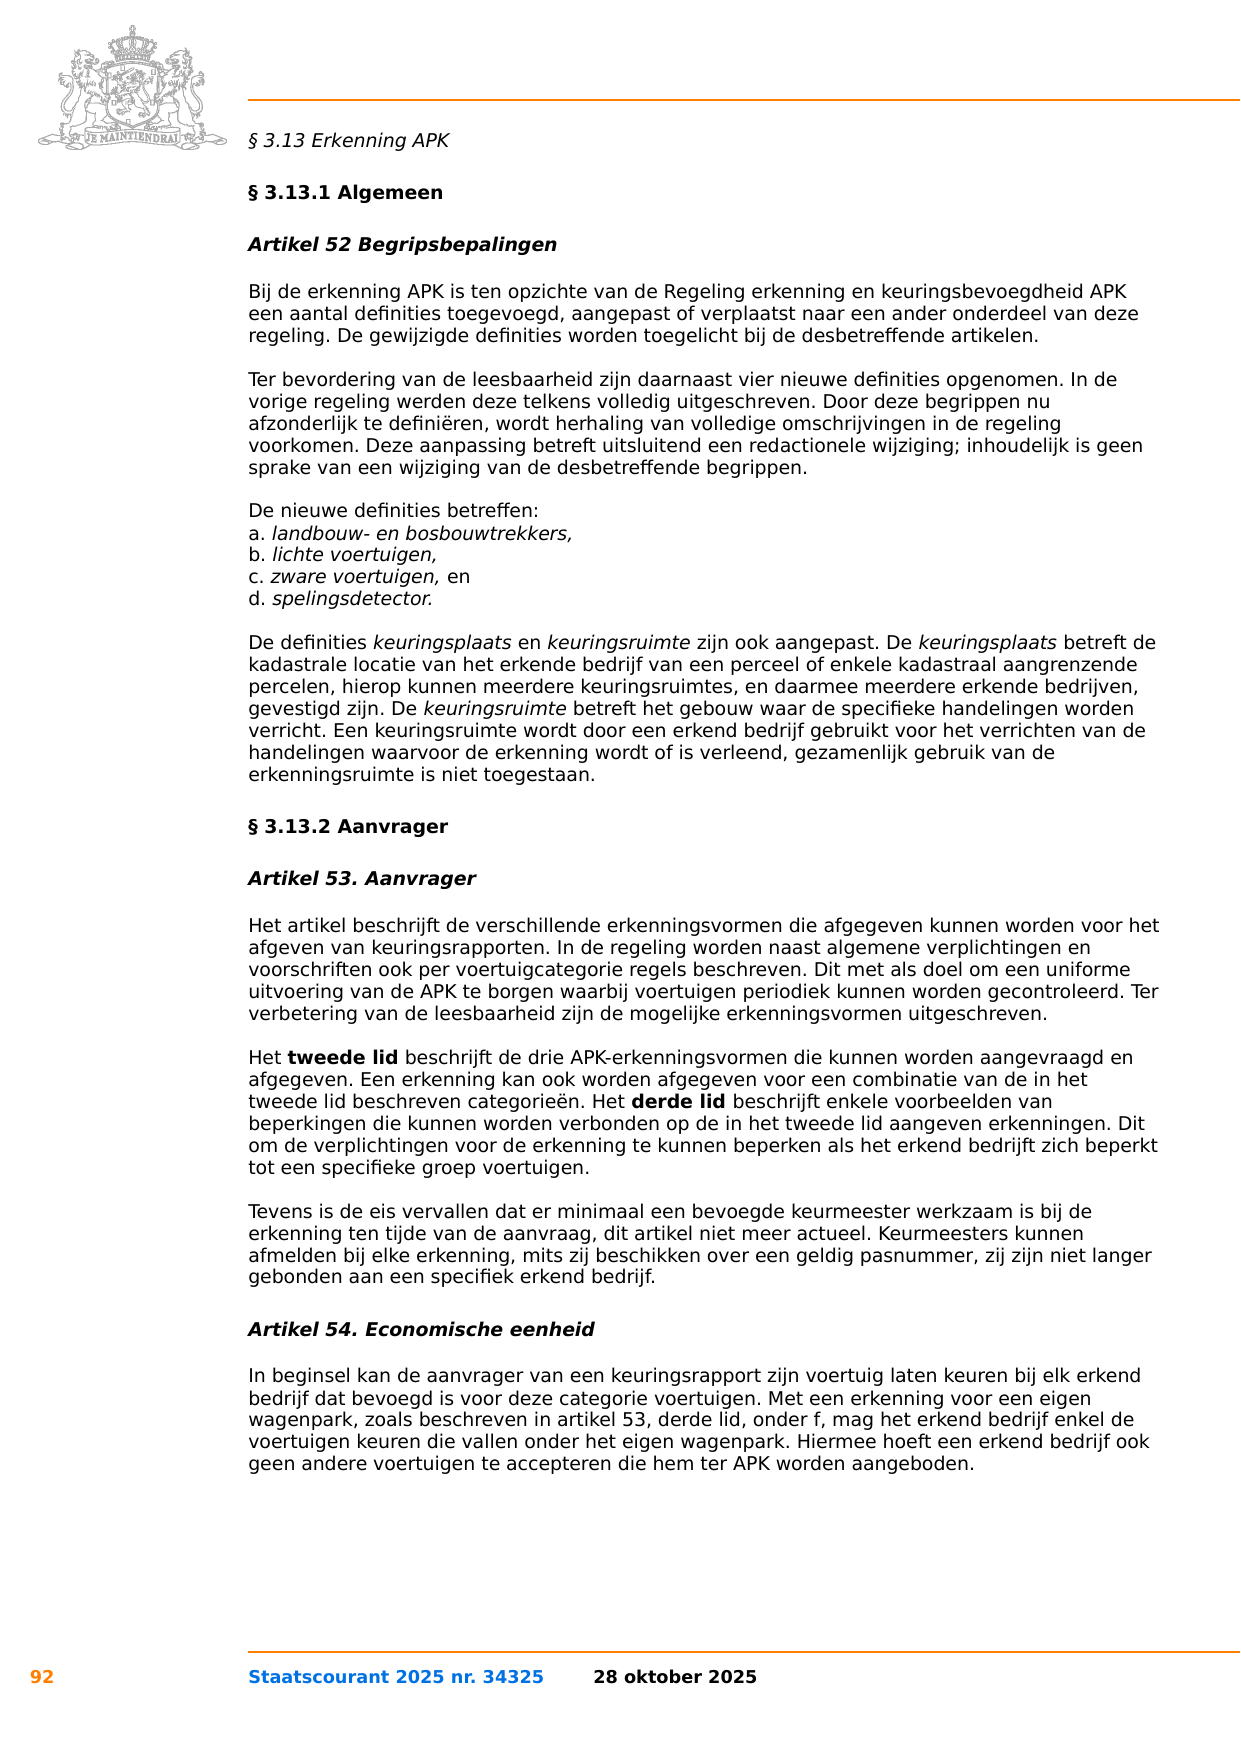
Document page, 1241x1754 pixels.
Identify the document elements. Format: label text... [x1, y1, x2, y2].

text a. landbouw- en bosbouwtrekkers, [248, 522, 1163, 544]
subtitle Artikel 54. Economische eenheid [248, 1318, 1163, 1340]
text Het artikel beschrijft de verschillende erkenningsvormen die afgegeven kunnen worden voor het afgeven van keuringsrapporten. In de regeling worden naast algemene verplichtingen en voorschriften ook per voertuigcategorie regels beschreven. Dit met als doel om een uniforme uitvoering van de APK te borgen waarbij voertuigen periodiek kunnen worden gecontroleerd. Ter verbetering van de leesbaarheid zijn de mogelijke erkenningsvormen uitgeschreven. [248, 915, 1163, 1025]
text Ter bevordering van de leesbaarheid zijn daarnaast vier nieuwe definities opgenomen. In de vorige regeling werden deze telkens volledig uitgeschreven. Door deze begrippen nu afzonderlijk te definiëren, wordt herhaling van volledige omschrijvingen in de regeling voorkomen. Deze aanpassing betreft uitsluitend een redactionele wijziging; inhoudelijk is geen sprake van een wijziging van de desbetreffende begrippen. [248, 369, 1163, 478]
text b. lichte voertuigen, [248, 544, 1163, 566]
text c. zware voertuigen, en [248, 566, 1163, 588]
text Bij de erkenning APK is ten opzichte van de Regeling erkenning en keuringsbevoegdheid APK een aantal definities toegevoegd, aangepast of verplaatst naar een ander onderdeel van deze regeling. De gewijzigde definities worden toegelicht bij de desbetreffende artikelen. [248, 281, 1163, 347]
text De definities keuringsplaats en keuringsruimte zijn ook aangepast. De keuringsplaats betreft de kadastrale locatie van het erkende bedrijf van een perceel of enkele kadastraal aangrenzende percelen, hierop kunnen meerdere keuringsruimtes, en daarmee meerdere erkende bedrijven, gevestigd zijn. De keuringsruimte betreft het gebouw waar de specifieke handelingen worden verricht. Een keuringsruimte wordt door een erkend bedrijf gebruikt voor het verrichten van de handelingen waarvoor de erkenning wordt of is verleend, gezamenlijk gebruik van de erkenningsruimte is niet toegestaan. [248, 632, 1163, 786]
picture [38, 25, 227, 150]
text d. spelingsdetector. [248, 588, 1163, 610]
text In beginsel kan de aanvrager van een keuringsrapport zijn voertuig laten keuren bij elk erkend bedrijf dat bevoegd is voor deze categorie voertuigen. Met een erkenning voor een eigen wagenpark, zoals beschreven in artikel 53, derde lid, onder f, mag het erkend bedrijf enkel de voertuigen keuren die vallen onder het eigen wagenpark. Hiermee hoeft een erkend bedrijf ook geen andere voertuigen te accepteren die hem ter APK worden aangeboden. [248, 1365, 1163, 1475]
text Het tweede lid beschrijft de drie APK-erkenningsvormen die kunnen worden aangevraagd en afgegeven. Een erkenning kan ook worden afgegeven voor een combinatie van de in het tweede lid beschreven categorieën. Het derde lid beschrijft enkele voorbeelden van beperkingen die kunnen worden verbonden op de in het tweede lid aangeven erkenningen. Dit om de verplichtingen voor de erkenning te kunnen beperken als het erkend bedrijft zich beperkt tot een specifieke groep voertuigen. [248, 1047, 1163, 1179]
subtitle § 3.13.1 Algemeen [248, 182, 1163, 204]
text Tevens is de eis vervallen dat er minimaal een bevoegde keurmeester werkzaam is bij de erkenning ten tijde van de aanvraag, dit artikel niet meer actueel. Keurmeesters kunnen afmelden bij elke erkenning, mits zij beschikken over een geldig pasnummer, zij zijn niet langer gebonden aan een specifiek erkend bedrijf. [248, 1201, 1163, 1288]
subtitle § 3.13 Erkenning APK [248, 130, 1163, 152]
text De nieuwe definities betreffen: [248, 500, 1163, 522]
subtitle Artikel 52 Begripsbepalingen [248, 234, 1163, 256]
subtitle § 3.13.2 Aanvrager [248, 816, 1163, 838]
subtitle Artikel 53. Aanvrager [248, 868, 1163, 890]
